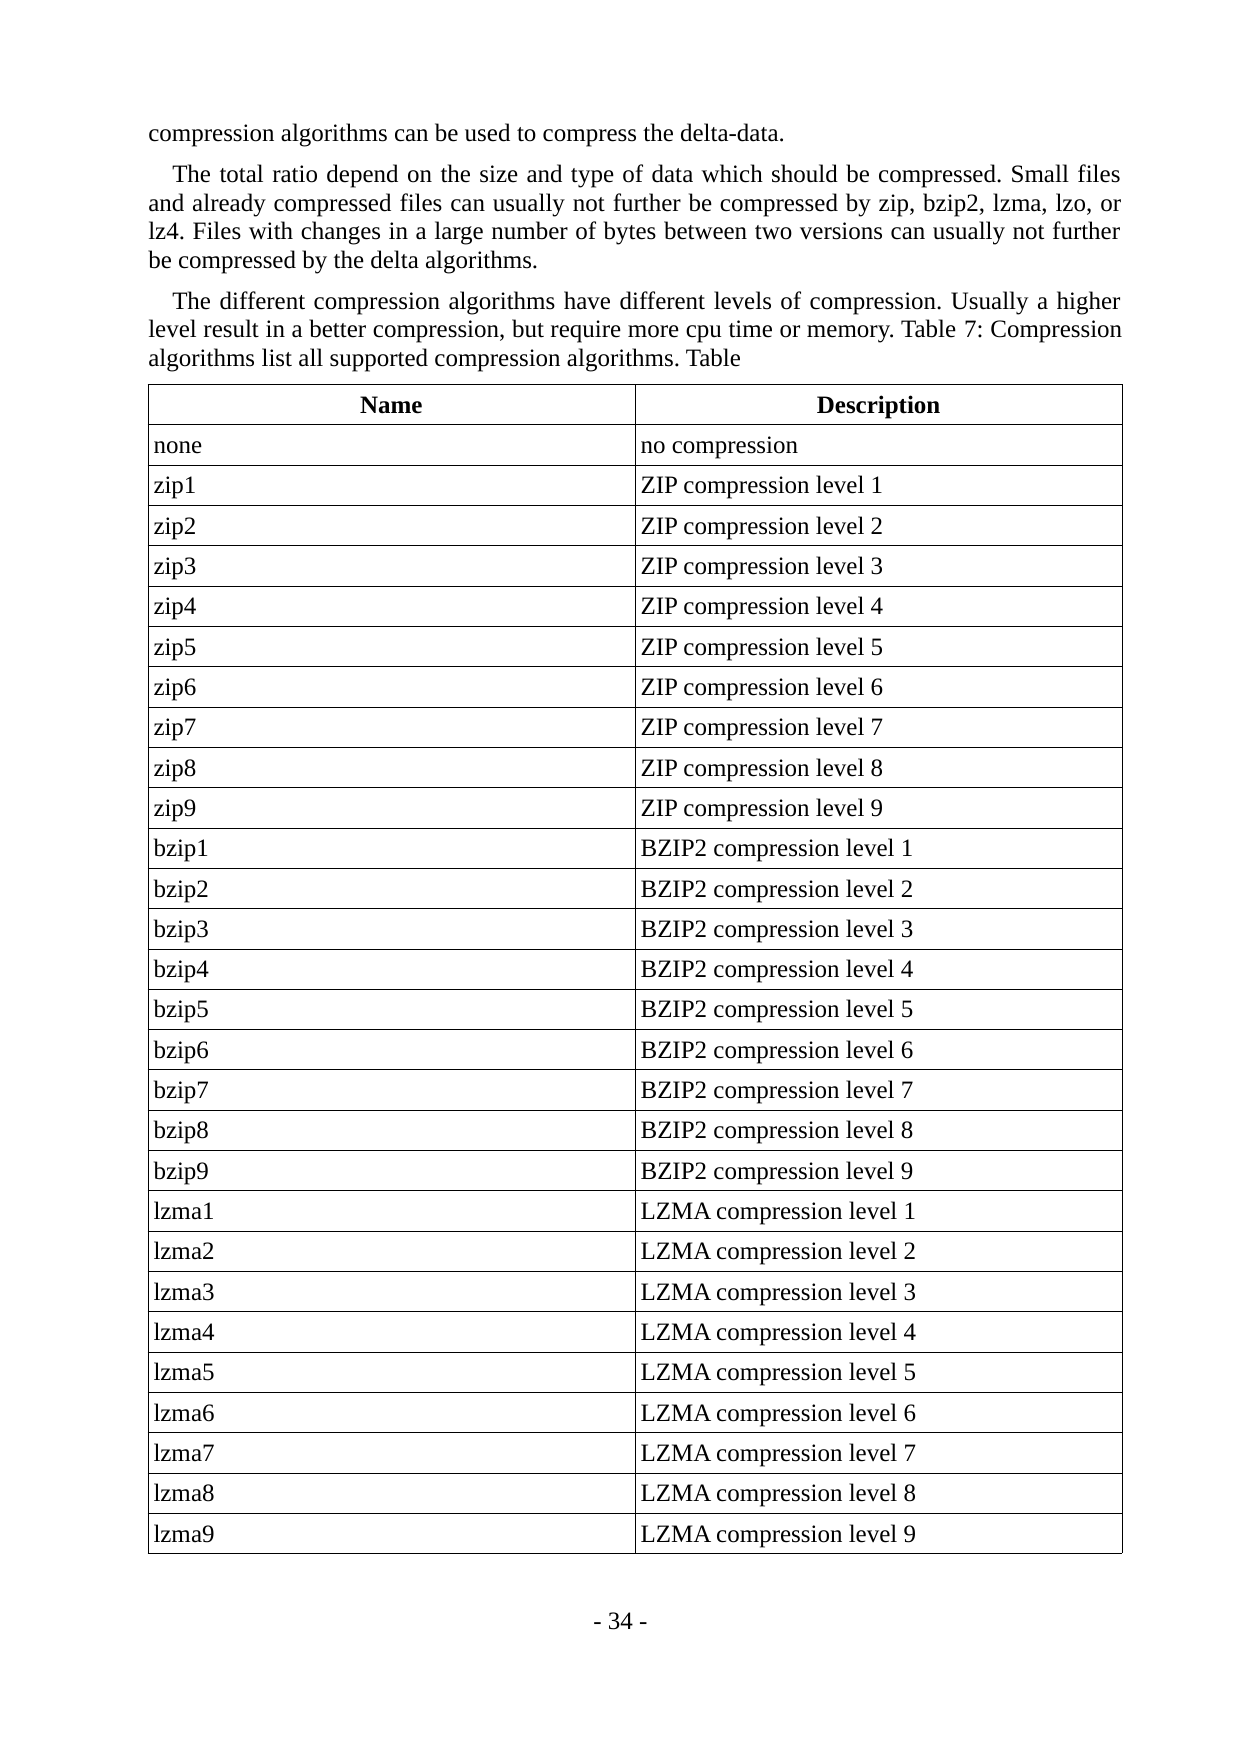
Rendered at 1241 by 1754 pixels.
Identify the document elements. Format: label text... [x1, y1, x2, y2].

text The total ratio depend on the size and type of data which should be compressed. Small files and already compressed files can usually not further be compressed by zip, bzip2, lzma, lzo, or lz4. Files with changes in a large number of bytes between two versions can usually not further be compressed by the delta algorithms. [148, 159, 1122, 274]
table_cell LZMA compression level 7 [636, 1433, 1122, 1472]
table_cell bzip6 [149, 1030, 635, 1069]
table_cell ZIP compression level 3 [636, 546, 1122, 586]
table_cell ZIP compression level 7 [636, 708, 1122, 747]
table_cell LZMA compression level 3 [636, 1272, 1122, 1311]
table_cell bzip5 [149, 990, 635, 1029]
table_cell BZIP2 compression level 9 [636, 1151, 1122, 1190]
table_cell LZMA compression level 8 [636, 1474, 1122, 1513]
table_cell BZIP2 compression level 5 [636, 990, 1122, 1029]
table_cell zip3 [149, 546, 635, 586]
table_cell LZMA compression level 6 [636, 1393, 1122, 1432]
table_cell bzip3 [149, 909, 635, 948]
table_cell lzma1 [149, 1191, 635, 1231]
table_cell BZIP2 compression level 8 [636, 1111, 1122, 1150]
table_cell BZIP2 compression level 4 [636, 950, 1122, 989]
table_cell ZIP compression level 5 [636, 627, 1122, 666]
table_cell LZMA compression level 5 [636, 1353, 1122, 1392]
table_cell zip6 [149, 667, 635, 707]
table_cell ZIP compression level 9 [636, 788, 1122, 827]
table_cell lzma6 [149, 1393, 635, 1432]
table_cell LZMA compression level 9 [636, 1514, 1122, 1553]
text The different compression algorithms have different levels of compression. Usually a higher level result in a better compression, but require more cpu time or memory. Table 7: Compression algorithms list all supported compression algorithms. Table [148, 286, 1122, 372]
table_cell ZIP compression level 8 [636, 748, 1122, 787]
table_cell lzma3 [149, 1272, 635, 1311]
table_cell bzip8 [149, 1111, 635, 1150]
table_cell ZIP compression level 2 [636, 506, 1122, 545]
table_cell ZIP compression level 4 [636, 587, 1122, 626]
table_cell ZIP compression level 1 [636, 466, 1122, 505]
table_cell lzma4 [149, 1312, 635, 1352]
table_cell no compression [636, 425, 1122, 465]
table_header Name [149, 385, 635, 424]
table_cell lzma9 [149, 1514, 635, 1553]
table_cell lzma5 [149, 1353, 635, 1392]
table_cell BZIP2 compression level 7 [636, 1070, 1122, 1110]
table_cell zip2 [149, 506, 635, 545]
table_cell BZIP2 compression level 6 [636, 1030, 1122, 1069]
table_cell zip9 [149, 788, 635, 827]
table_cell LZMA compression level 4 [636, 1312, 1122, 1352]
table_cell zip8 [149, 748, 635, 787]
text compression algorithms can be used to compress the delta-data. [148, 118, 1122, 147]
table_cell bzip7 [149, 1070, 635, 1110]
table_cell LZMA compression level 2 [636, 1232, 1122, 1271]
table_cell zip7 [149, 708, 635, 747]
table_cell BZIP2 compression level 1 [636, 829, 1122, 868]
table_cell lzma8 [149, 1474, 635, 1513]
table_cell zip5 [149, 627, 635, 666]
table_cell none [149, 425, 635, 465]
table_cell bzip2 [149, 869, 635, 908]
table_cell lzma7 [149, 1433, 635, 1472]
table_cell zip1 [149, 466, 635, 505]
table_cell ZIP compression level 6 [636, 667, 1122, 707]
table_cell LZMA compression level 1 [636, 1191, 1122, 1231]
table_header Description [636, 385, 1122, 424]
table_cell zip4 [149, 587, 635, 626]
table_cell bzip9 [149, 1151, 635, 1190]
table_cell BZIP2 compression level 3 [636, 909, 1122, 948]
table_cell bzip1 [149, 829, 635, 868]
table_cell lzma2 [149, 1232, 635, 1271]
table_cell BZIP2 compression level 2 [636, 869, 1122, 908]
table_cell bzip4 [149, 950, 635, 989]
